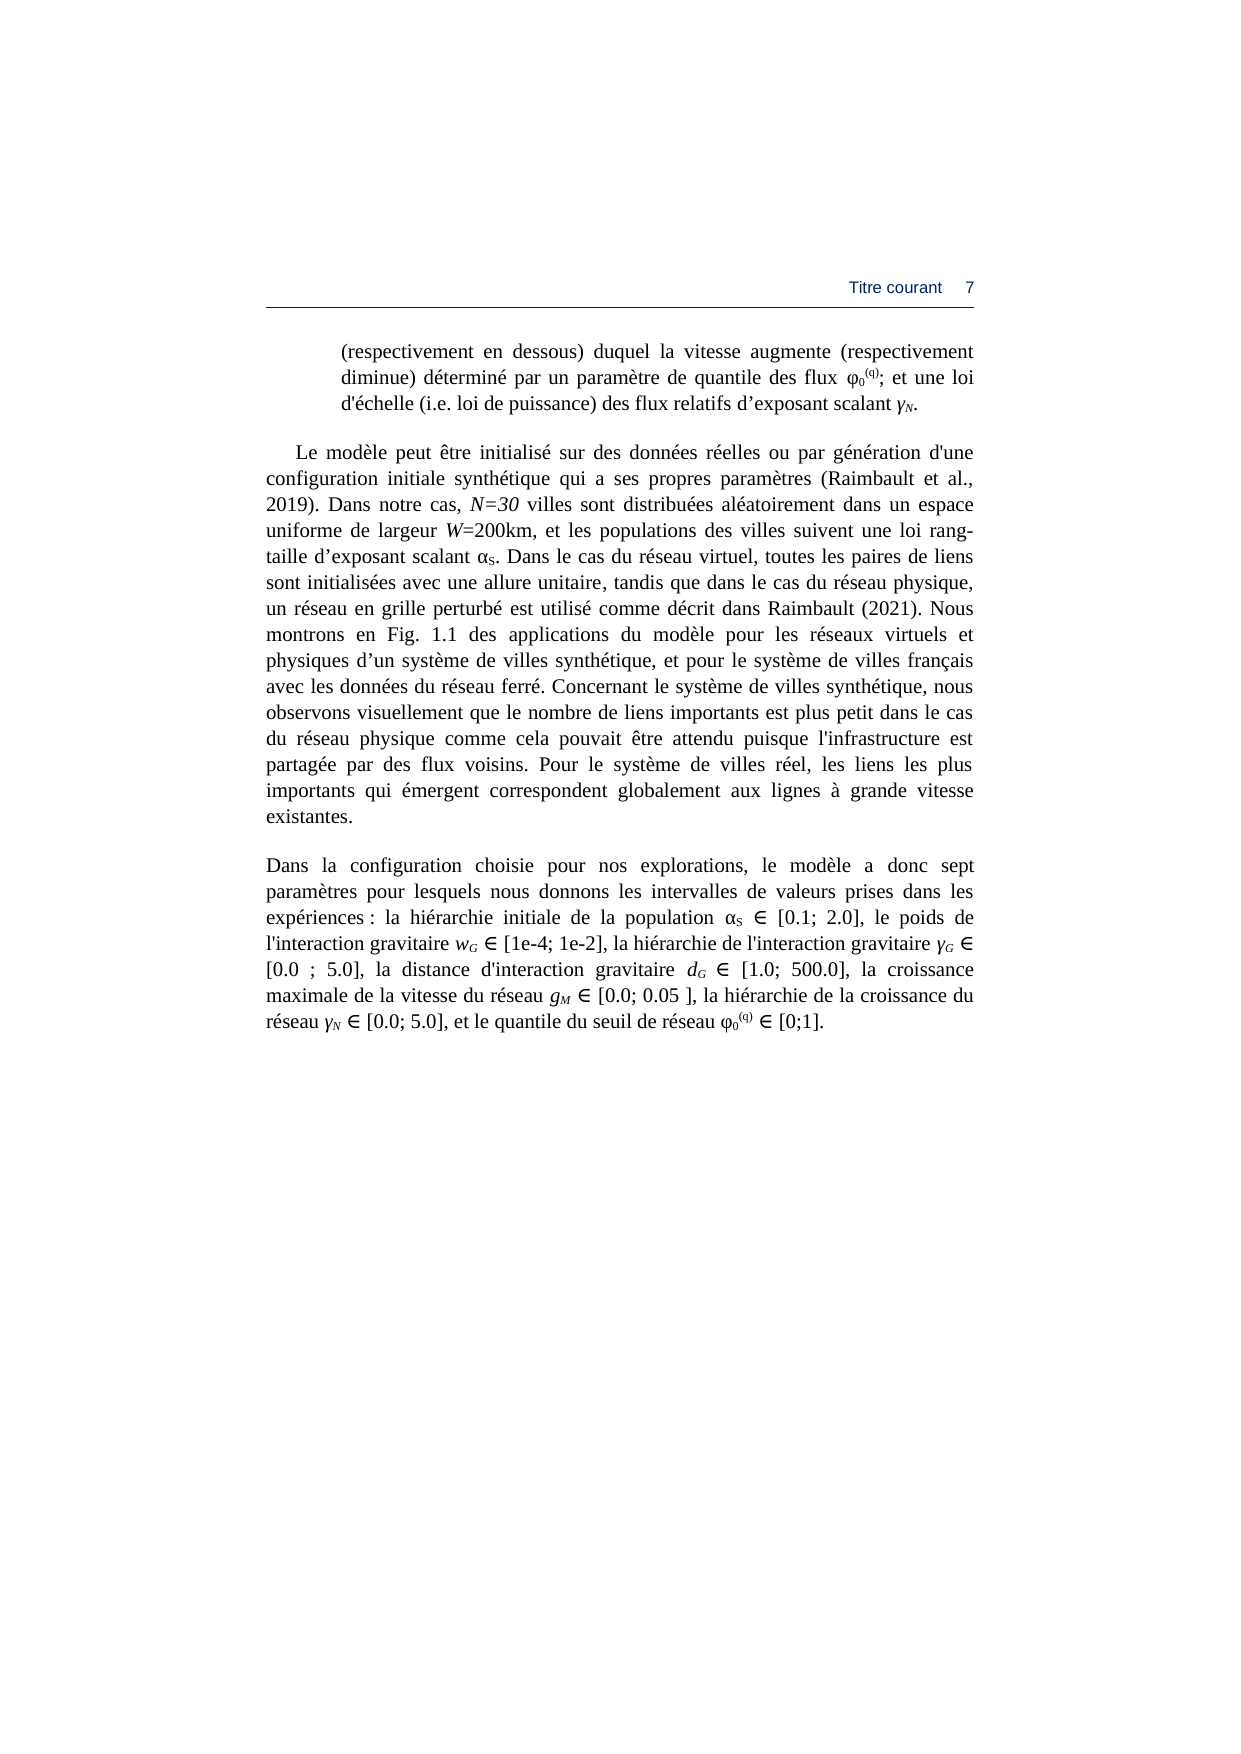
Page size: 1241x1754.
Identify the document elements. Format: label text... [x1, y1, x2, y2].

text Le modèle peut être initialisé sur des données réelles ou par génération d'une configuration initiale synthétique qui a ses propres paramètres (Raimbault et al., 2019). Dans notre cas, N=30 villes sont distribuées aléatoirement dans un espace uniforme de largeur W=200km, et les populations des villes suivent une loi rang-taille d’exposant scalant αS. Dans le cas du réseau virtuel, toutes les paires de liens sont initialisées avec une allure unitaire, tandis que dans le cas du réseau physique, un réseau en grille perturbé est utilisé comme décrit dans Raimbault (2021). Nous montrons en Fig. 1.1 des applications du modèle pour les réseaux virtuels et physiques d’un système de villes synthétique, et pour le système de villes français avec les données du réseau ferré. Concernant le système de villes synthétique, nous observons visuellement que le nombre de liens importants est plus petit dans le cas du réseau physique comme cela pouvait être attendu puisque l'infrastructure est partagée par des flux voisins. Pour le système de villes réel, les liens les plus importants qui émergent correspondent globalement aux lignes à grande vitesse existantes. [266, 438, 974, 828]
text Dans la configuration choisie pour nos explorations, le modèle a donc sept paramètres pour lesquels nous donnons les intervalles de valeurs prises dans les expériences : la hiérarchie initiale de la population αS ∈ [0.1; 2.0], le poids de l'interaction gravitaire wG ∈ [1e-4; 1e-2], la hiérarchie de l'interaction gravitaire γG ∈ [0.0 ; 5.0], la distance d'interaction gravitaire dG ∈ [1.0; 500.0], la croissance maximale de la vitesse du réseau gM ∈ [0.0; 0.05 ], la hiérarchie de la croissance du réseau γN ∈ [0.0; 5.0], et le quantile du seuil de réseau φ0(q) ∈ [0;1]. [266, 851, 974, 1033]
list (respectivement en dessous) duquel la vitesse augmente (respectivement diminue) déterminé par un paramètre de quantile des flux φ0(q); et une loi d'échelle (i.e. loi de puissance) des flux relatifs d’exposant scalant γN. [303, 337, 974, 415]
